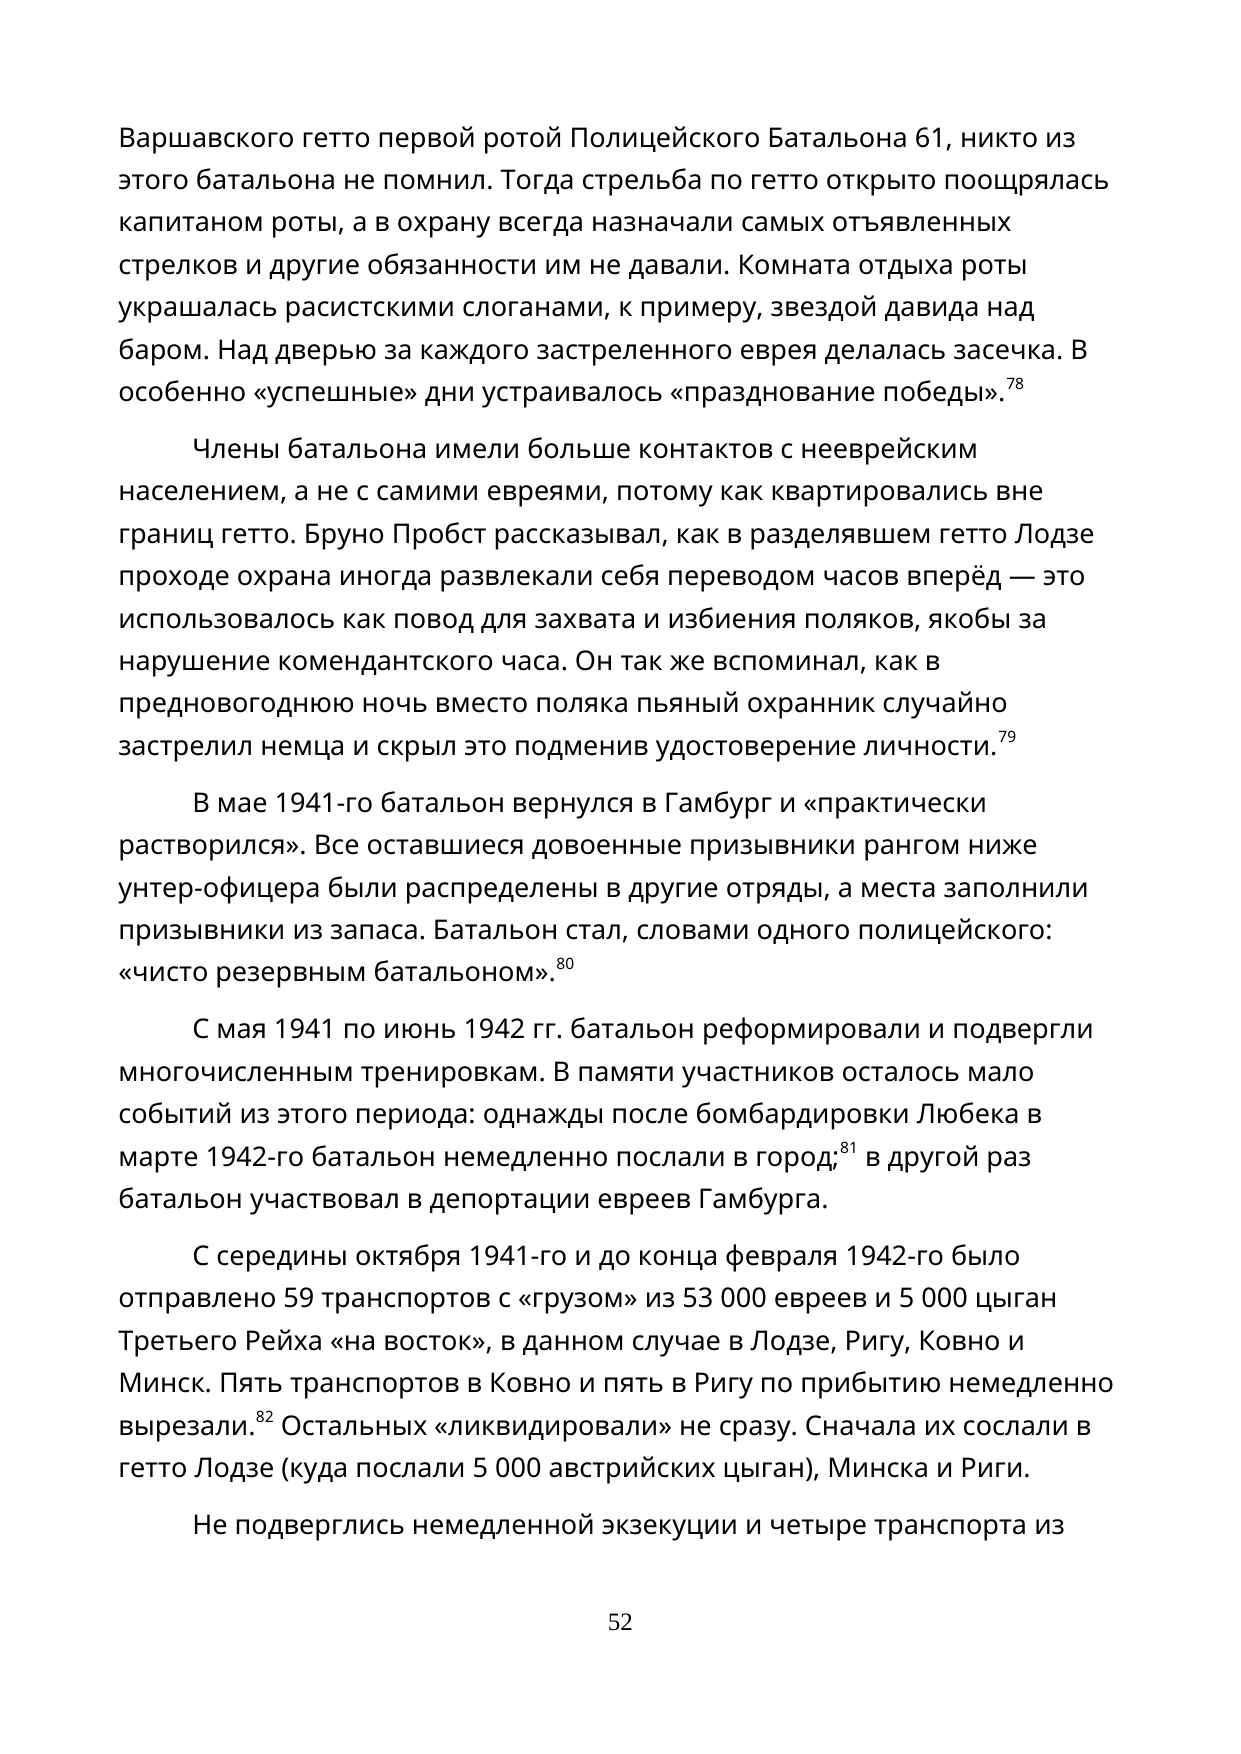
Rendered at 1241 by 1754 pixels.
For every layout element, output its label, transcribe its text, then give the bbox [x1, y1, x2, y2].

text В мае 1941-го батальон вернулся в Гамбург и «практически растворился». Все оставшиеся довоенные призывники рангом ниже унтер-офицера были распределены в другие отряды, а места заполнили призывники из запаса. Батальон стал, словами одного полицейского: «чисто резервным батальоном». [118, 783, 1122, 990]
text С мая 1941 по июнь 1942 гг. батальон реформировали и подвергли многочисленным тренировкам. В памяти участников осталось мало событий из этого периода: однажды после бомбардировки Любека в марте 1942-го батальон немедленно послали в город; в другой раз батальон участвовал в депортации евреев Гамбурга. [118, 1010, 1122, 1216]
text Варшавского гетто первой ротой Полицейского Батальона 61, никто из этого батальона не помнил. Тогда стрельба по гетто открыто поощрялась капитаном роты, а в охрану всегда назначали самых отъявленных стрелков и другие обязанности им не давали. Комната отдыха роты украшалась расистскими слоганами, к примеру, звездой давида над баром. Над дверью за каждого застреленного еврея делалась засечка. В особенно «успешные» дни устраивалось «празднование победы». [118, 118, 1122, 409]
text Не подверглись немедленной экзекуции и четыре транспорта из [118, 1505, 1122, 1542]
text С середины октября 1941-го и до конца февраля 1942-го было отправлено 59 транспортов с «грузом» из 53 000 евреев и 5 000 цыган Третьего Рейха «на восток», в данном случае в Лодзе, Ригу, Ковно и Минск. Пять транспортов в Ковно и пять в Ригу по прибытию немедленно вырезали. Остальных «ликвидировали» не сразу. Сначала их сослали в гетто Лодзе (куда послали 5 000 австрийских цыган), Минска и Риги. [118, 1236, 1122, 1485]
text Члены батальона имели больше контактов с нееврейским населением, а не с самими евреями, потому как квартировались вне границ гетто. Бруно Пробст рассказывал, как в разделявшем гетто Лодзе проходе охрана иногда развлекали себя переводом часов вперёд — это использовалось как повод для захвата и избиения поляков, якобы за нарушение комендантского часа. Он так же вспоминал, как в предновогоднюю ночь вместо поляка пьяный охранник случайно застрелил немца и скрыл это подменив удостоверение личности. [118, 429, 1122, 763]
